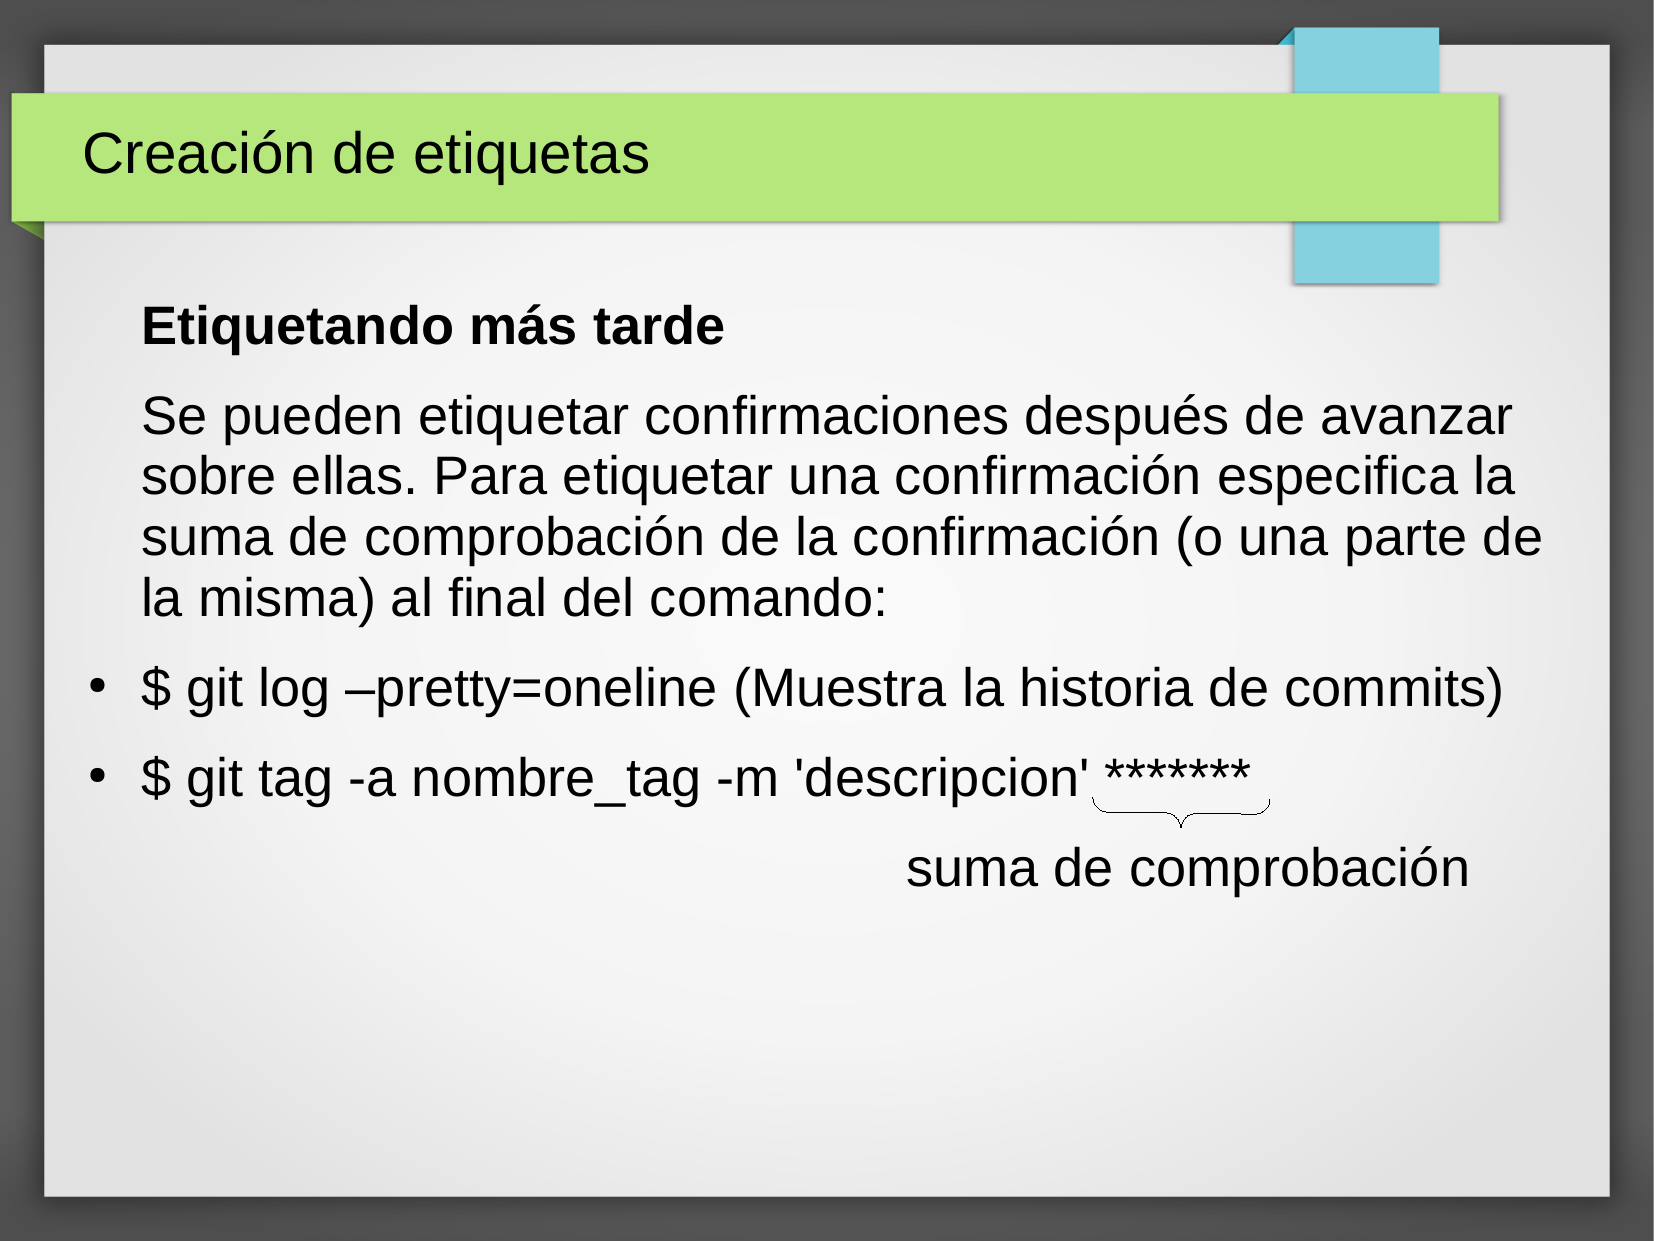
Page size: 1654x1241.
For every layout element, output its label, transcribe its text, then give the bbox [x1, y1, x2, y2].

picture [0, 0, 1654, 1241]
title Creación de etiquetas [82, 94, 1264, 213]
list Etiquetando más tarde Se pueden etiquetar confirmaciones después de avanzar sobre ellas. Para etiquetar una confirmación especifica la suma de comprobación de la confirmación (o una parte de la misma) al final del comando: $ git log –pretty=oneline (Muestra la historia de commits) $ git tag -a nombre_tag -m 'descripcion' ******* suma de comprobación [70, 295, 1559, 1015]
